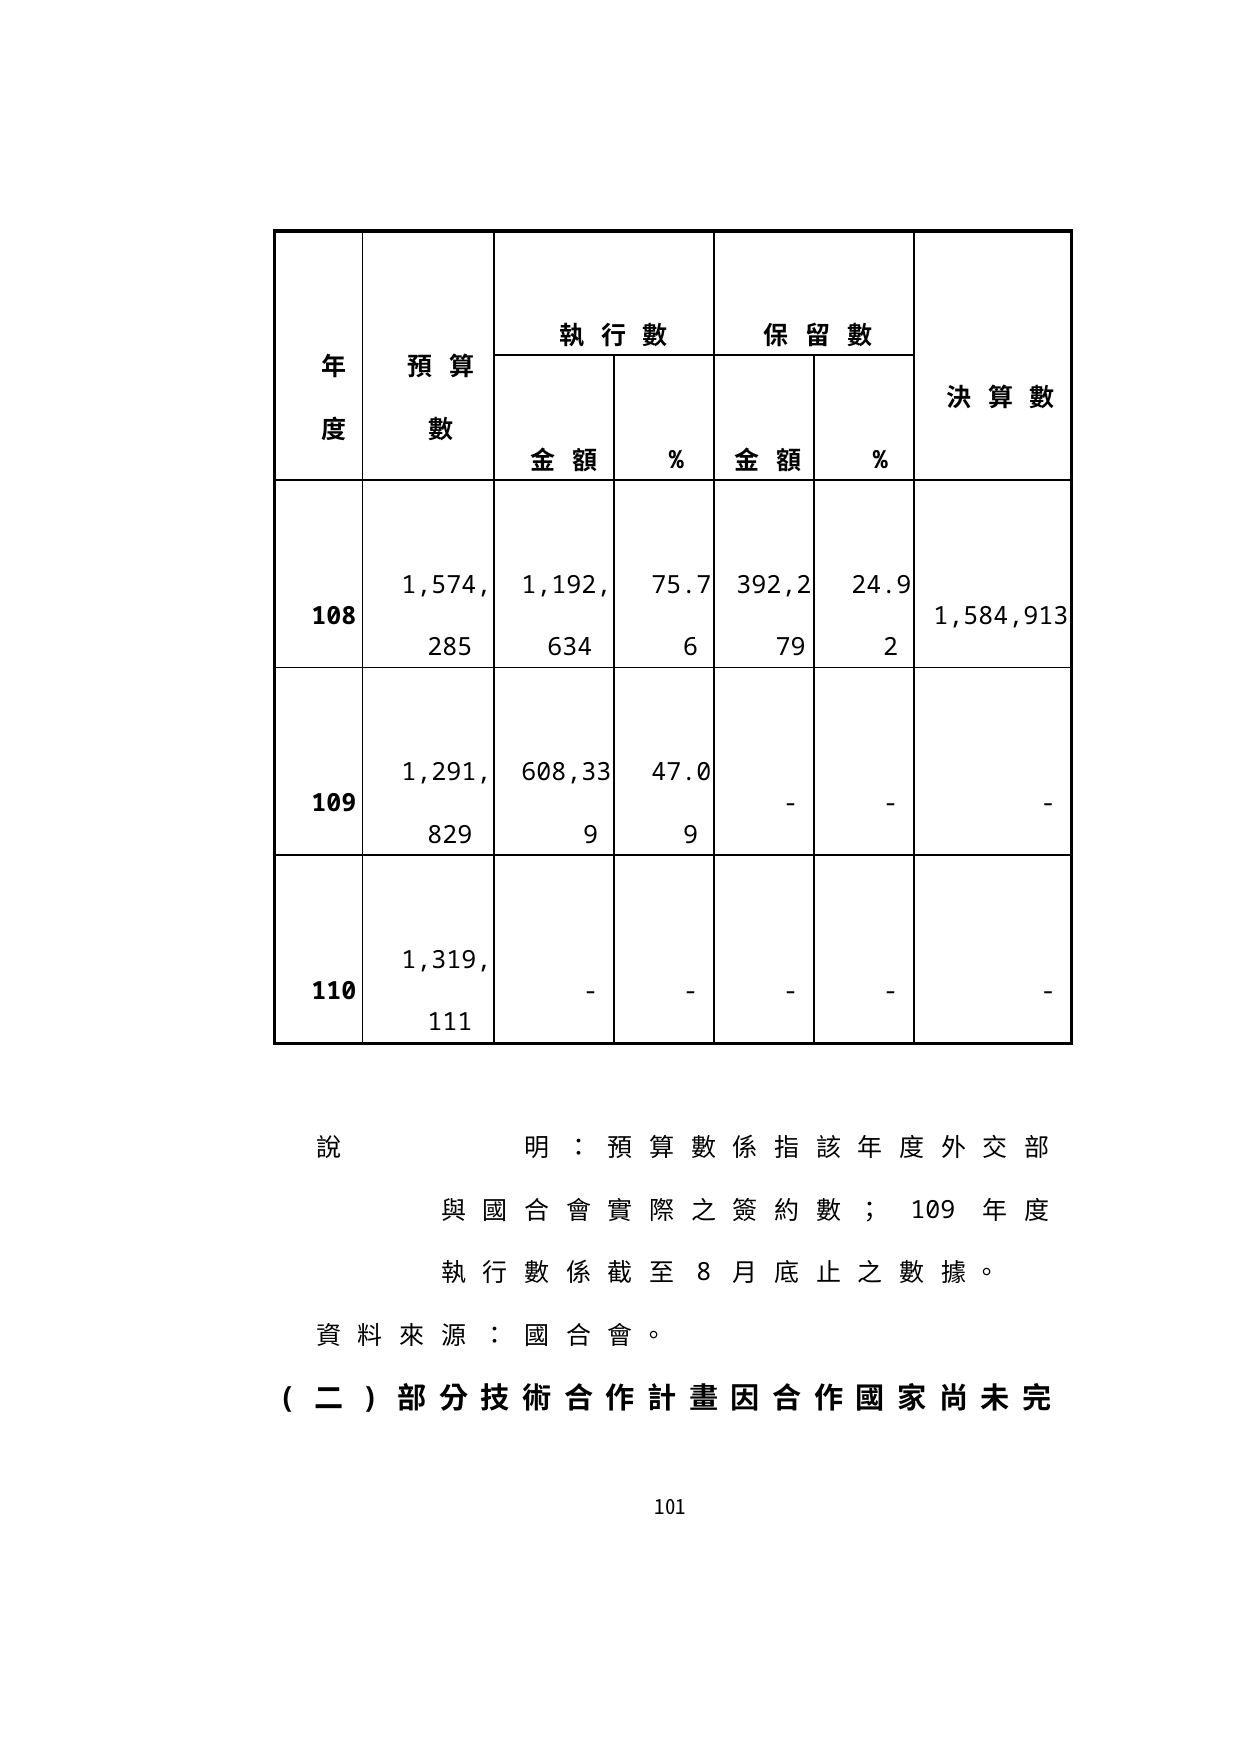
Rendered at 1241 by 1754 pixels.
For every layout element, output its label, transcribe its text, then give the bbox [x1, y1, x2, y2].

table_cell 1,584,913 [915, 481, 1070, 667]
text 說 明：預算數係指該年度外交部與國合會實際之簽約數；109年度執行數係截至8月底止之數據。 [271, 1104, 1058, 1292]
table_header 年度 [276, 233, 362, 479]
table_cell 608,339 [495, 668, 613, 854]
table_cell 1,319,111 [363, 856, 493, 1042]
table_cell 110 [276, 856, 362, 1042]
table_cell 金額 [495, 356, 613, 479]
table_cell 1,192,634 [495, 481, 613, 667]
table_cell % [815, 356, 913, 479]
text (二)部分技術合作計畫因合作國家尚未完 [242, 1354, 1058, 1417]
table_cell 108 [276, 481, 362, 667]
table_cell 24.92 [815, 481, 913, 667]
table_header 預算數 [363, 233, 493, 479]
table_header 保留數 [715, 233, 913, 354]
table_cell - [815, 856, 913, 1042]
table_cell - [715, 856, 813, 1042]
table_cell 109 [276, 668, 362, 854]
text 資料來源：國合會。 [242, 1292, 1058, 1354]
table_cell 1,291,829 [363, 668, 493, 854]
table_cell - [495, 856, 613, 1042]
table_header 決算數 [915, 233, 1070, 479]
table_cell - [915, 668, 1070, 854]
table_cell 47.09 [615, 668, 713, 854]
table_cell - [715, 668, 813, 854]
table_cell - [915, 856, 1070, 1042]
table_header 執行數 [495, 233, 713, 354]
table_cell 1,574,285 [363, 481, 493, 667]
table_cell - [615, 856, 713, 1042]
table_cell 金額 [715, 356, 813, 479]
table_cell 75.76 [615, 481, 713, 667]
table_cell - [815, 668, 913, 854]
table_cell % [615, 356, 713, 479]
table_cell 392,279 [715, 481, 813, 667]
